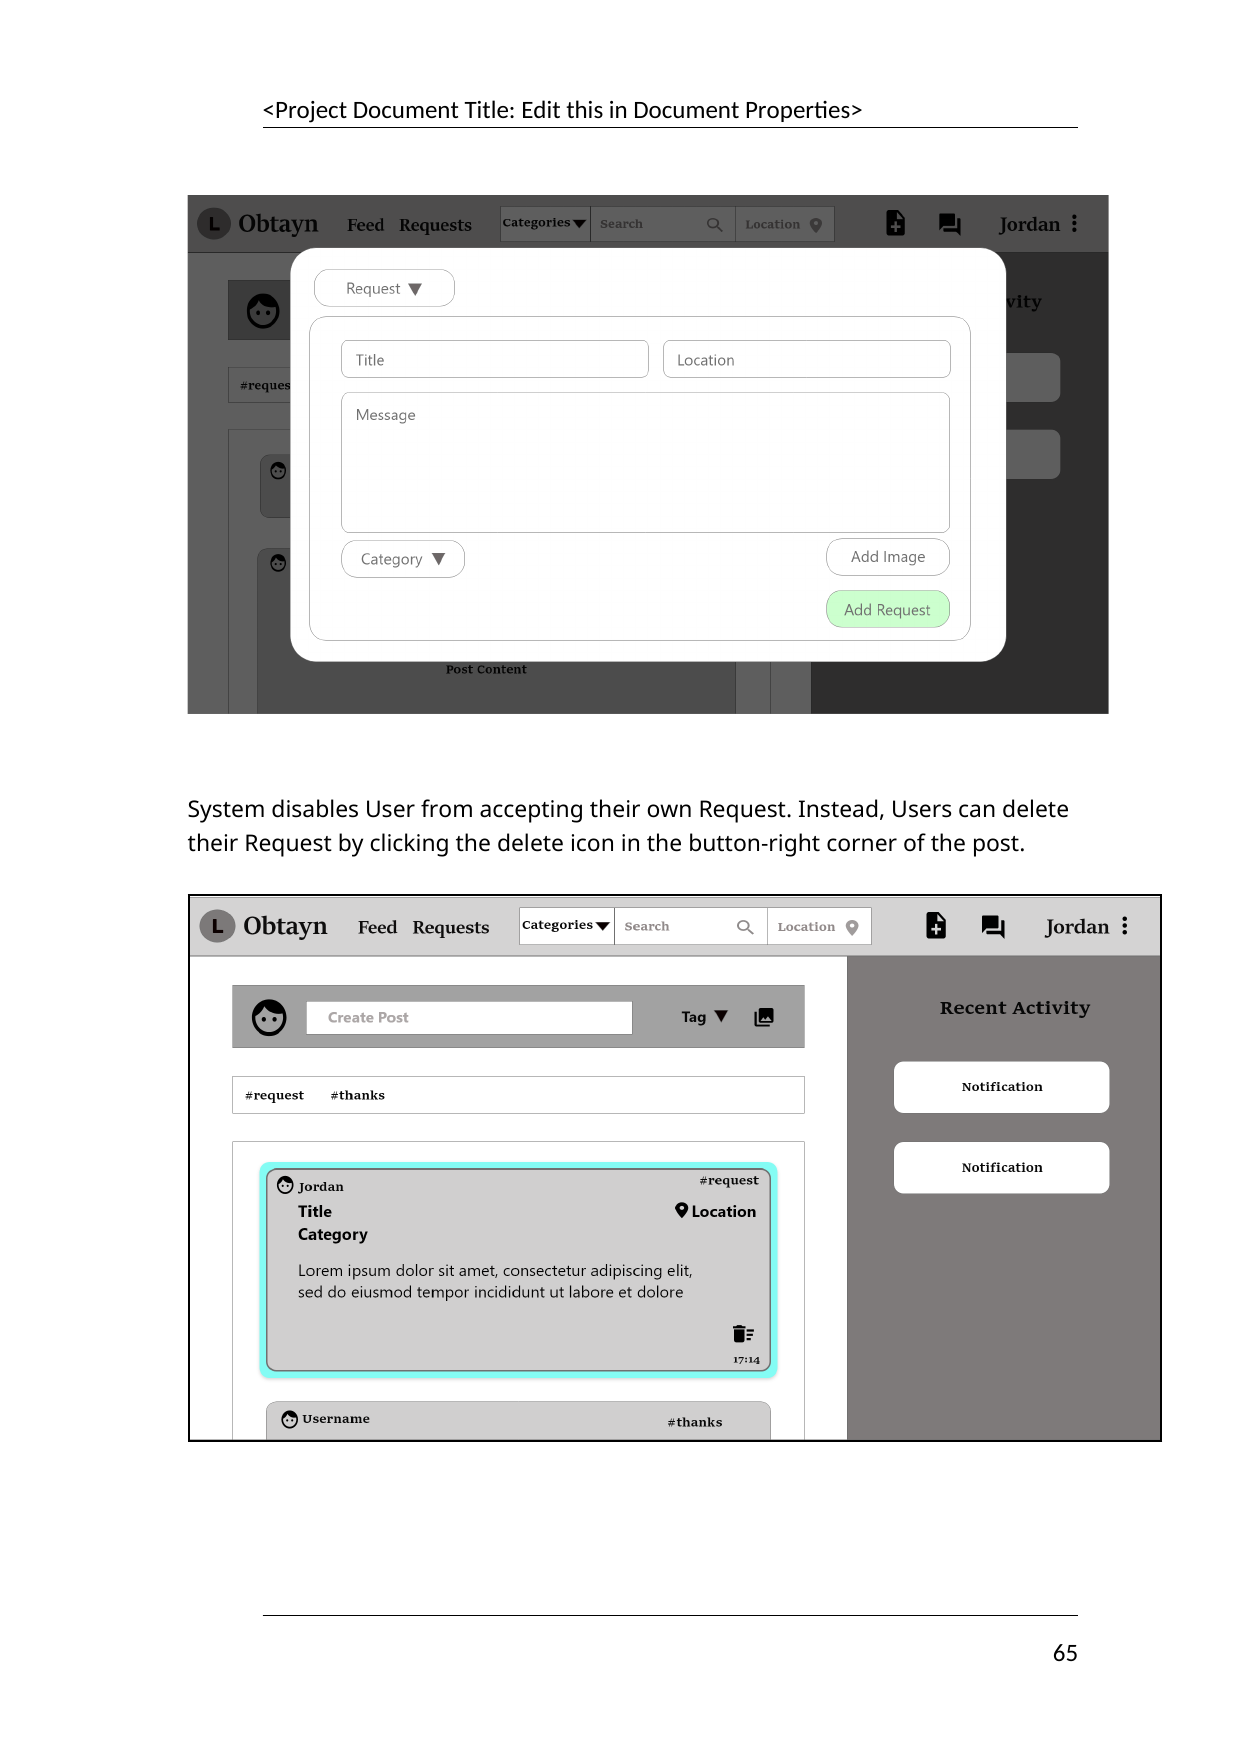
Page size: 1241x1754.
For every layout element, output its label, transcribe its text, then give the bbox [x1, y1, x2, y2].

text System disables User from accepting their own Request. Instead, Users can delete their Request by clicking the delete icon in the button-right corner of the post. [187, 793, 1078, 858]
picture [187, 195, 1109, 714]
picture [190, 896, 1160, 1440]
